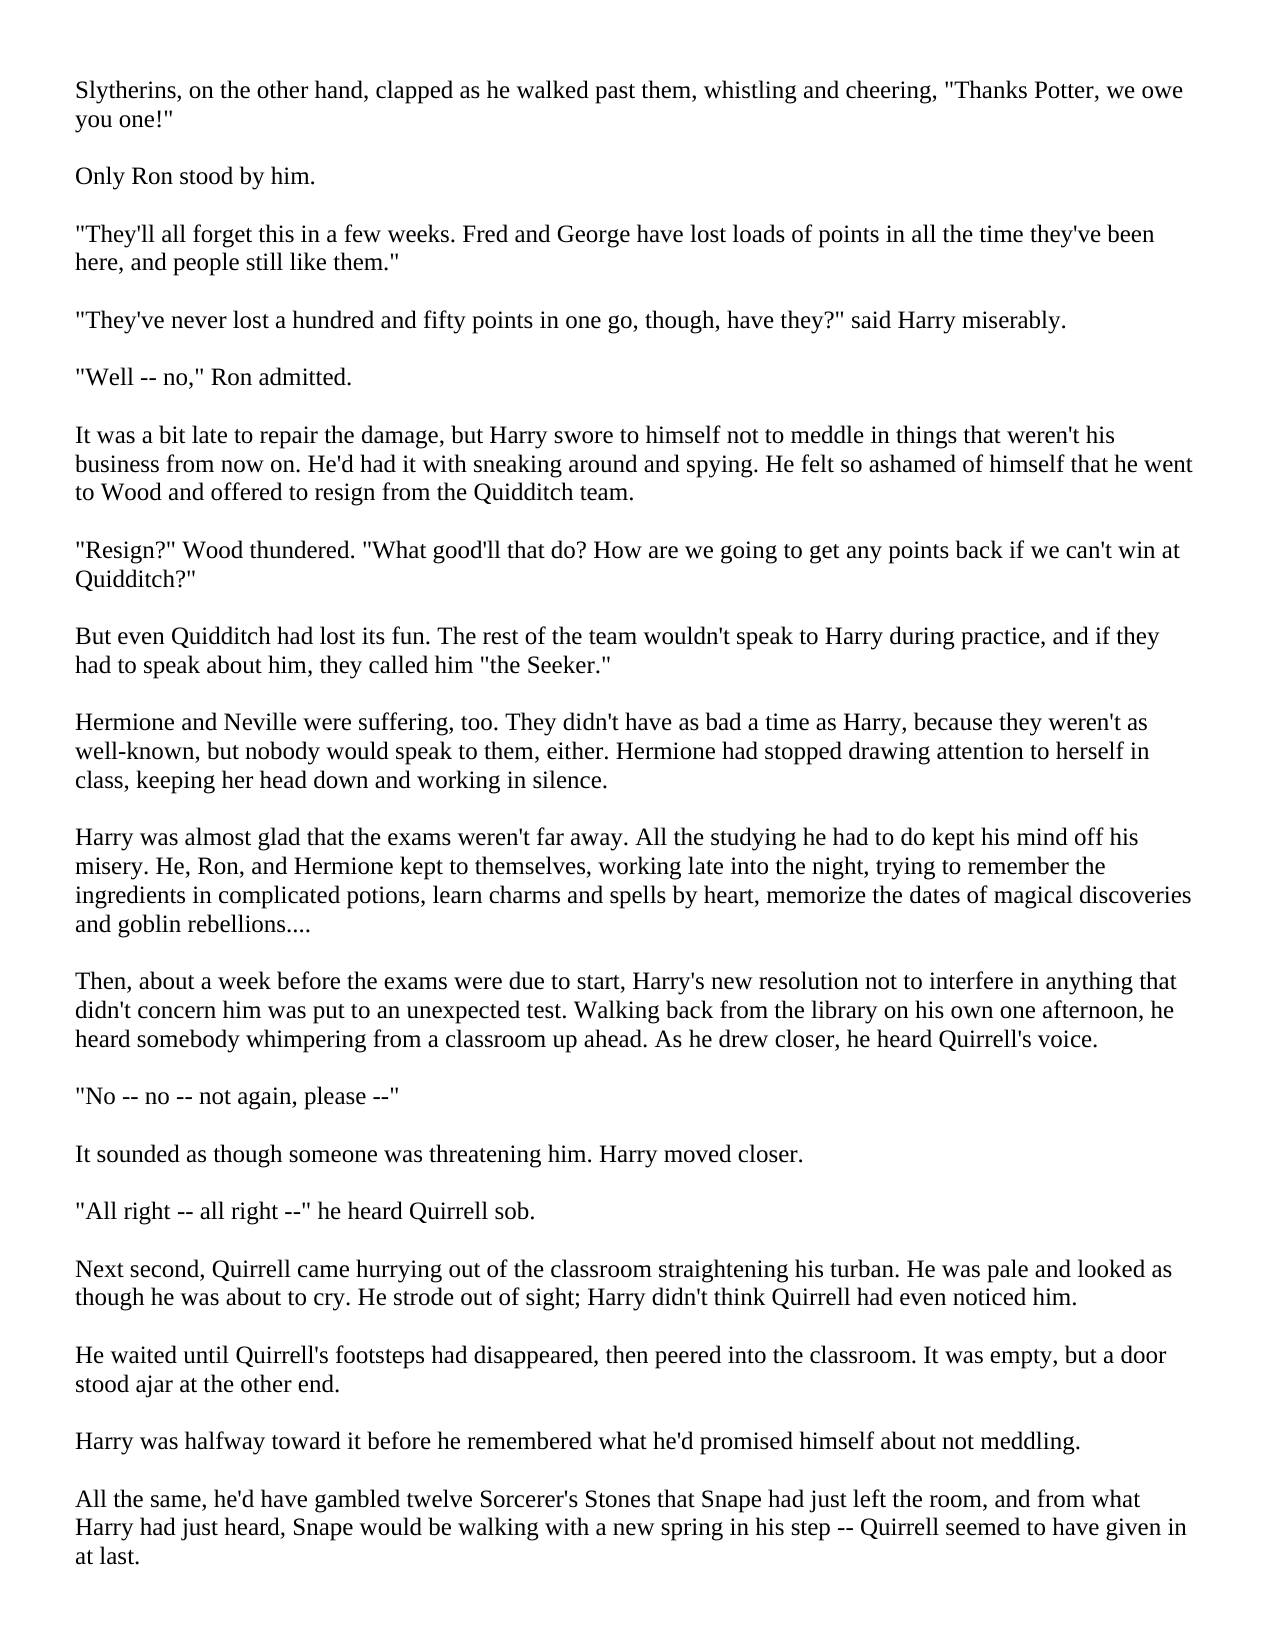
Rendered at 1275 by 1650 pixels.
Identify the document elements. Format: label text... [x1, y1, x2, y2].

text Then, about a week before the exams were due to start, Harry's new resolution not to interfere in anything that didn't concern him was put to an unexpected test. Walking back from the library on his own one afternoon, he heard somebody whimpering from a classroom up ahead. As he drew closer, he heard Quirrell's voice. [75, 966, 1200, 1052]
text It sounded as though someone was threatening him. Harry moved closer. [75, 1139, 1200, 1167]
text "No -- no -- not again, please --" [75, 1081, 1200, 1110]
text It was a bit late to repair the damage, but Harry swore to himself not to meddle in things that weren't his business from now on. He'd had it with sneaking around and spying. He felt so ashamed of himself that he went to Wood and offered to resign from the Quidditch team. [75, 420, 1200, 506]
text All the same, he'd have gambled twelve Sorcerer's Stones that Snape had just left the room, and from what Harry had just heard, Snape would be walking with a new spring in his step -- Quirrell seemed to have given in at last. [75, 1484, 1200, 1570]
text "Well -- no," Ron admitted. [75, 362, 1200, 391]
text Next second, Quirrell came hurrying out of the classroom straightening his turban. He was pale and looked as though he was about to cry. He strode out of sight; Harry didn't think Quirrell had even noticed him. [75, 1254, 1200, 1311]
text Harry was halfway toward it before he remembered what he'd promised himself about not meddling. [75, 1426, 1200, 1455]
text But even Quidditch had lost its fun. The rest of the team wouldn't speak to Harry during practice, and if they had to speak about him, they called him "the Seeker." [75, 621, 1200, 679]
text Only Ron stood by him. [75, 161, 1200, 190]
text "All right -- all right --" he heard Quirrell sob. [75, 1196, 1200, 1225]
text Harry was almost glad that the exams weren't far away. All the studying he had to do kept his mind off his misery. He, Ron, and Hermione kept to themselves, working late into the night, trying to remember the ingredients in complicated potions, learn charms and spells by heart, memorize the dates of magical discoveries and goblin rebellions.... [75, 822, 1200, 937]
text He waited until Quirrell's footsteps had disappeared, then peered into the classroom. It was empty, but a door stood ajar at the other end. [75, 1340, 1200, 1397]
text "They'll all forget this in a few weeks. Fred and George have lost loads of points in all the time they've been here, and people still like them." [75, 219, 1200, 276]
text "Resign?" Wood thundered. "What good'll that do? How are we going to get any points back if we can't win at Quidditch?" [75, 535, 1200, 592]
text "They've never lost a hundred and fifty points in one go, though, have they?" said Harry miserably. [75, 305, 1200, 334]
text Hermione and Neville were suffering, too. They didn't have as bad a time as Harry, because they weren't as well-known, but nobody would speak to them, either. Hermione had stopped drawing attention to herself in class, keeping her head down and working in silence. [75, 707, 1200, 794]
text Slytherins, on the other hand, clapped as he walked past them, whistling and cheering, "Thanks Potter, we owe you one!" [75, 75, 1200, 132]
